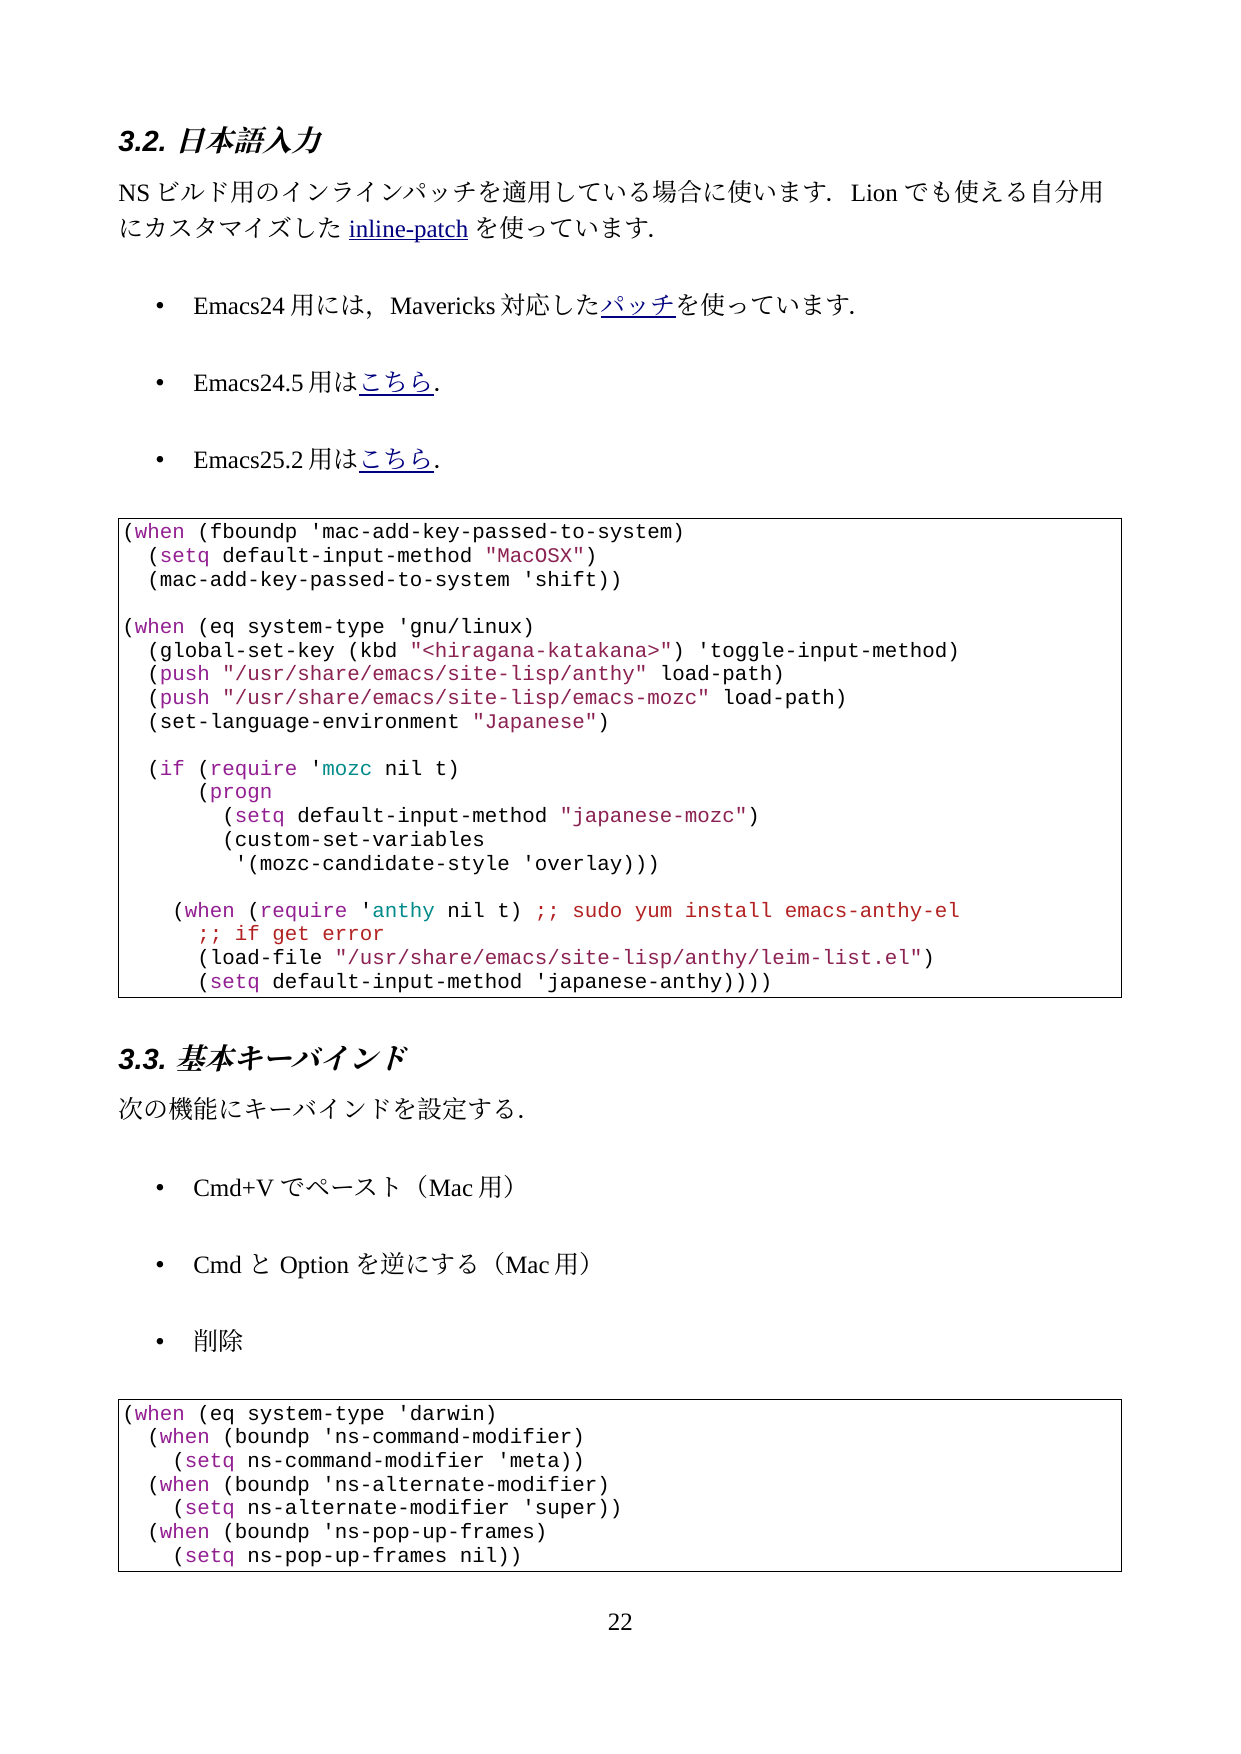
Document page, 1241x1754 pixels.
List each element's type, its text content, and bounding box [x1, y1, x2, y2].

text (when (eq system-type 'darwin) [119, 1400, 1121, 1422]
text (push "/usr/share/emacs/site-lisp/anthy" load-path) [119, 659, 1121, 683]
list Emacs24.5用はこちら． [156, 363, 1122, 428]
text (global-set-key (kbd "<hiragana-katakana>") 'toggle-input-method) [119, 636, 1121, 659]
text (setq default-input-method "japanese-mozc") [119, 801, 1121, 825]
list Emacs25.2用はこちら． [156, 440, 1122, 505]
subtitle 日本語入力 [118, 118, 1122, 160]
text (mac-add-key-passed-to-system 'shift)) [119, 565, 1121, 588]
text (setq ns-pop-up-frames nil)) [119, 1541, 1121, 1571]
text (push "/usr/share/emacs/site-lisp/emacs-mozc" load-path) [119, 683, 1121, 707]
list 削除 [156, 1322, 1122, 1386]
text (setq default-input-method "MacOSX") [119, 541, 1121, 565]
text (when (fboundp 'mac-add-key-passed-to-system) [119, 519, 1121, 541]
text (progn [119, 778, 1121, 801]
list Cmd+V でペースト（Mac用） [156, 1167, 1122, 1232]
text ;; if get error [119, 919, 1121, 943]
text (set-language-environment "Japanese") [119, 707, 1121, 730]
text (when (eq system-type 'gnu/linux) [119, 612, 1121, 636]
list Emacs24用には，Mavericks対応したパッチを使っています． [156, 286, 1122, 350]
text (when (boundp 'ns-command-modifier) [119, 1422, 1121, 1446]
text '(mozc-candidate-style 'overlay))) [119, 848, 1121, 872]
text (when (require 'anthy nil t) ;; sudo yum install emacs-anthy-el [119, 896, 1121, 919]
text (setq ns-command-modifier 'meta)) [119, 1446, 1121, 1470]
text (setq default-input-method 'japanese-anthy)))) [119, 967, 1121, 997]
text (if (require 'mozc nil t) [119, 754, 1121, 778]
text (load-file "/usr/share/emacs/site-lisp/anthy/leim-list.el") [119, 943, 1121, 967]
text 次の機能にキーバインドを設定する． [118, 1090, 1122, 1155]
text (when (boundp 'ns-pop-up-frames) [119, 1517, 1121, 1541]
text (setq ns-alternate-modifier 'super)) [119, 1493, 1121, 1517]
subtitle 基本キーバインド [118, 1036, 1122, 1078]
text (custom-set-variables [119, 825, 1121, 848]
list Cmd と Option を逆にする（Mac用） [156, 1244, 1122, 1309]
text (when (boundp 'ns-alternate-modifier) [119, 1470, 1121, 1493]
text NSビルド用のインラインパッチを適用している場合に使います．Lion でも使える自分用にカスタマイズした inline-patch を使っています． [118, 172, 1122, 273]
